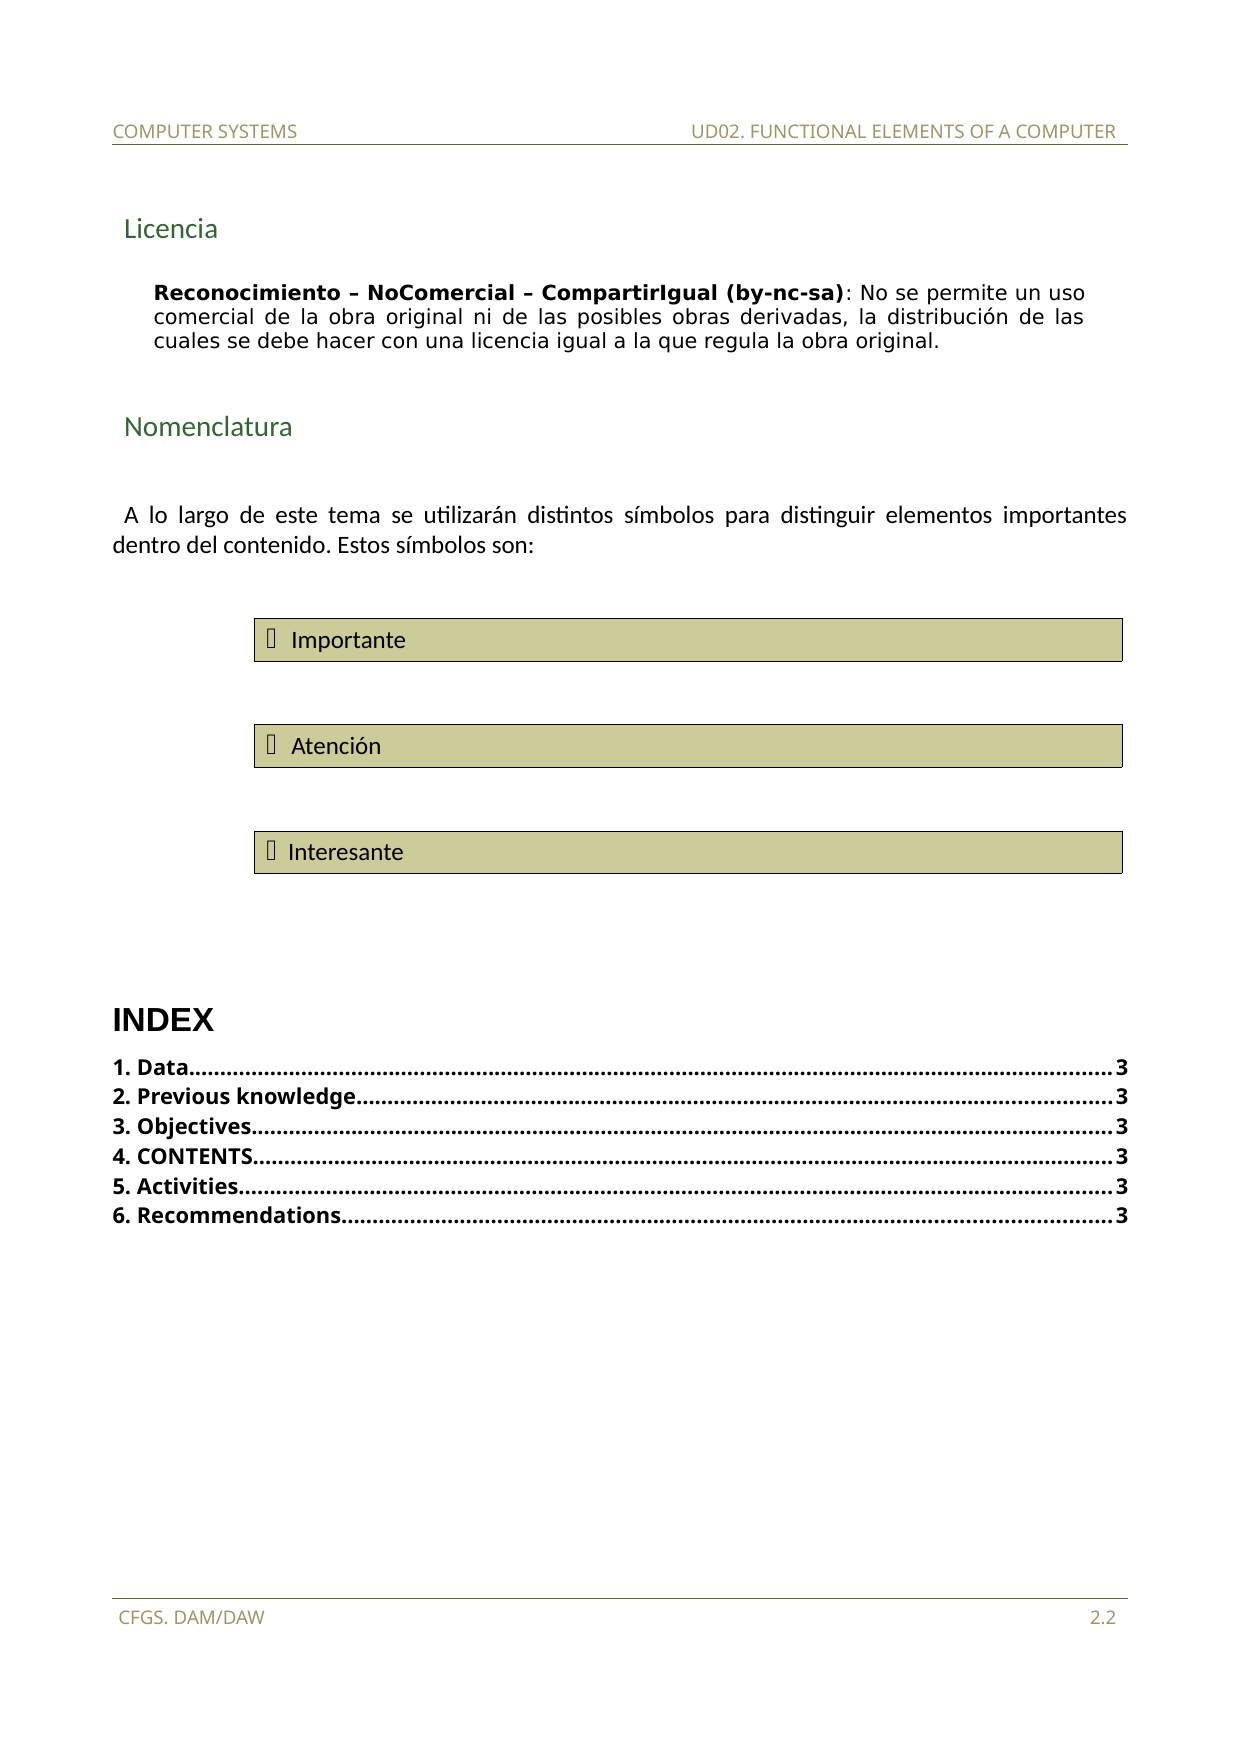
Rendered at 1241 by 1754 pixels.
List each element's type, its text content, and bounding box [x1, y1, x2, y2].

text 6. Recommendations 3 [112, 1200, 1128, 1230]
text 4. CONTENTS 3 [112, 1141, 1128, 1171]
text 3. Objectives 3 [112, 1111, 1128, 1141]
text A lo largo de este tema se utilizarán distintos símbolos para distinguir elementos importantes dentro del contenido. Estos símbolos son: [112, 499, 1128, 560]
text Reconocimiento – NoComercial – CompartirIgual (by-nc-sa): No se permite un uso comercial de la obra original ni de las posibles obras derivadas, la distribución de las cuales se debe hacer con una licencia igual a la que regula la obra original. [153, 281, 1086, 353]
text 5. Activities 3 [112, 1171, 1128, 1200]
text 1. Data 3 [112, 1051, 1128, 1081]
text 2. Previous knowledge 3 [112, 1081, 1128, 1111]
text Licencia [112, 210, 1128, 245]
text  Importante [255, 619, 1122, 661]
text  Interesante [255, 832, 1122, 873]
text  Atención [255, 725, 1122, 767]
subtitle INDEX [112, 1001, 1128, 1039]
text Nomenclatura [112, 408, 1128, 443]
